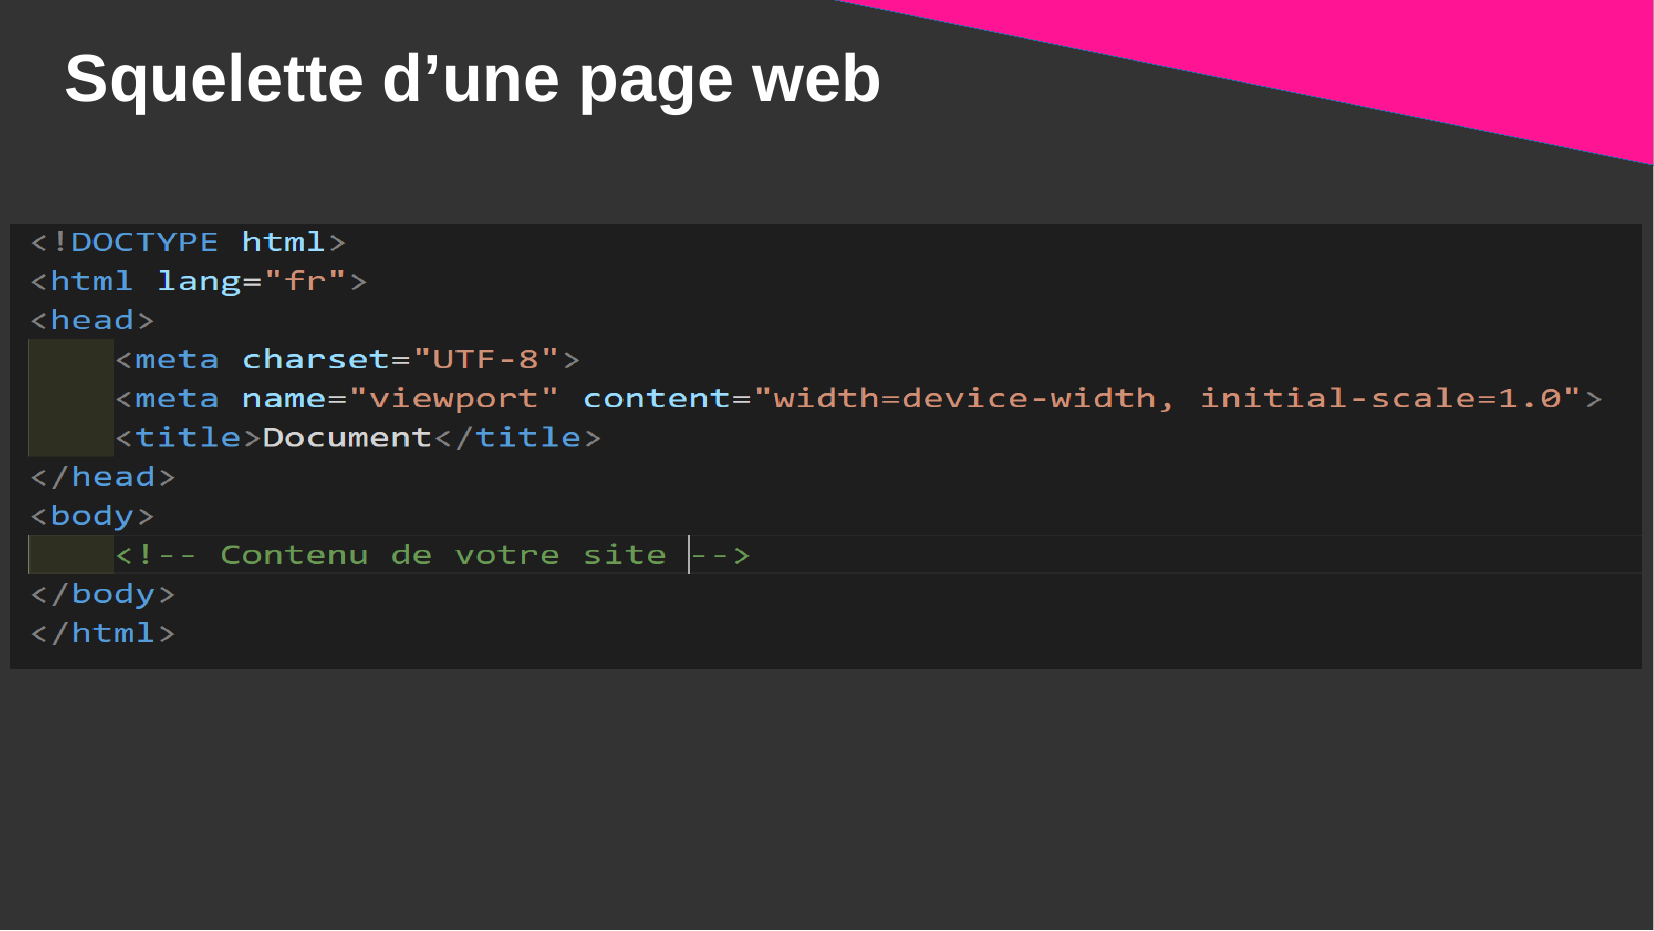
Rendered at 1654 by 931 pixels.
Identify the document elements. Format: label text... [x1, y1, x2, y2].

picture [10, 224, 1642, 669]
title Squelette d’une page web [64, 40, 1415, 118]
text_box [835, 0, 1654, 166]
